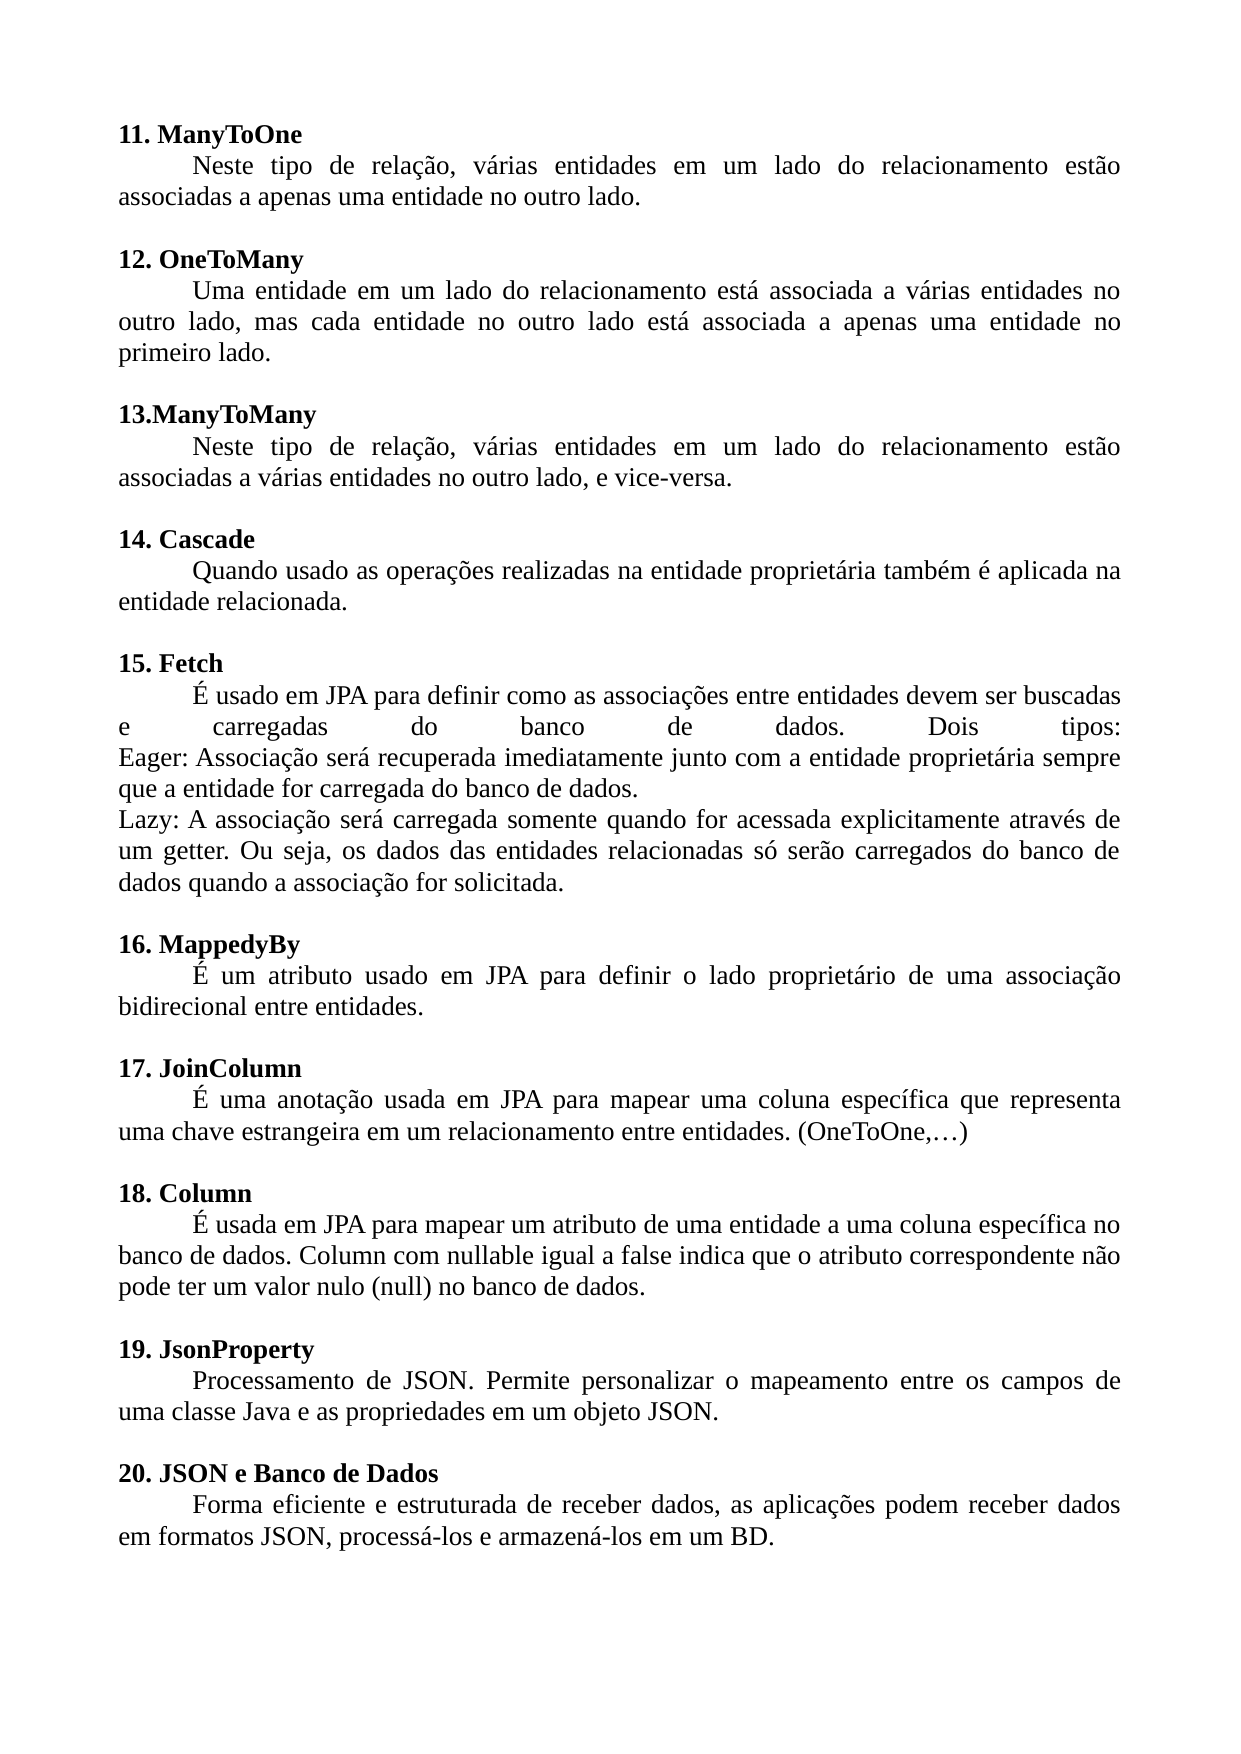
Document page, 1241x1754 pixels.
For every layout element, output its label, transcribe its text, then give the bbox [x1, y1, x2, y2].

text 18. Column [118, 1177, 1122, 1208]
text 19. JsonProperty [118, 1333, 1122, 1364]
text Forma eficiente e estruturada de receber dados, as aplicações podem receber dados em formatos JSON, processá-los e armazená-los em um BD. [118, 1488, 1122, 1551]
text 20. JSON e Banco de Dados [118, 1457, 1122, 1488]
text Processamento de JSON. Permite personalizar o mapeamento entre os campos de uma classe Java e as propriedades em um objeto JSON. [118, 1364, 1122, 1426]
text É uma anotação usada em JPA para mapear uma coluna específica que representa uma chave estrangeira em um relacionamento entre entidades. (OneToOne,…) [118, 1084, 1122, 1146]
text É um atributo usado em JPA para definir o lado proprietário de uma associação bidirecional entre entidades. [118, 959, 1122, 1021]
text 17. JoinColumn [118, 1052, 1122, 1084]
text 11. ManyToOne [118, 118, 1122, 149]
text 14. Cascade [118, 523, 1122, 554]
text É usado em JPA para definir como as associações entre entidades devem ser buscadas e carregadas do banco de dados. Dois tipos: Eager: Associação será recuperada imediatamente junto com a entidade proprietária sempre que a entidade for carregada do banco de dados. [118, 679, 1122, 803]
text Uma entidade em um lado do relacionamento está associada a várias entidades no outro lado, mas cada entidade no outro lado está associada a apenas uma entidade no primeiro lado. [118, 274, 1122, 367]
text É usada em JPA para mapear um atributo de uma entidade a uma coluna específica no banco de dados. Column com nullable igual a false indica que o atributo correspondente não pode ter um valor nulo (null) no banco de dados. [118, 1208, 1122, 1302]
text 12. OneToMany [118, 243, 1122, 274]
text 13.ManyToMany [118, 398, 1122, 429]
text 15. Fetch [118, 648, 1122, 679]
text Quando usado as operações realizadas na entidade proprietária também é aplicada na entidade relacionada. [118, 554, 1122, 616]
text Neste tipo de relação, várias entidades em um lado do relacionamento estão associadas a várias entidades no outro lado, e vice-versa. [118, 429, 1122, 492]
text Neste tipo de relação, várias entidades em um lado do relacionamento estão associadas a apenas uma entidade no outro lado. [118, 149, 1122, 212]
text Lazy: A associação será carregada somente quando for acessada explicitamente através de um getter. Ou seja, os dados das entidades relacionadas só serão carregados do banco de dados quando a associação for solicitada. [118, 803, 1122, 897]
text 16. MappedyBy [118, 928, 1122, 959]
